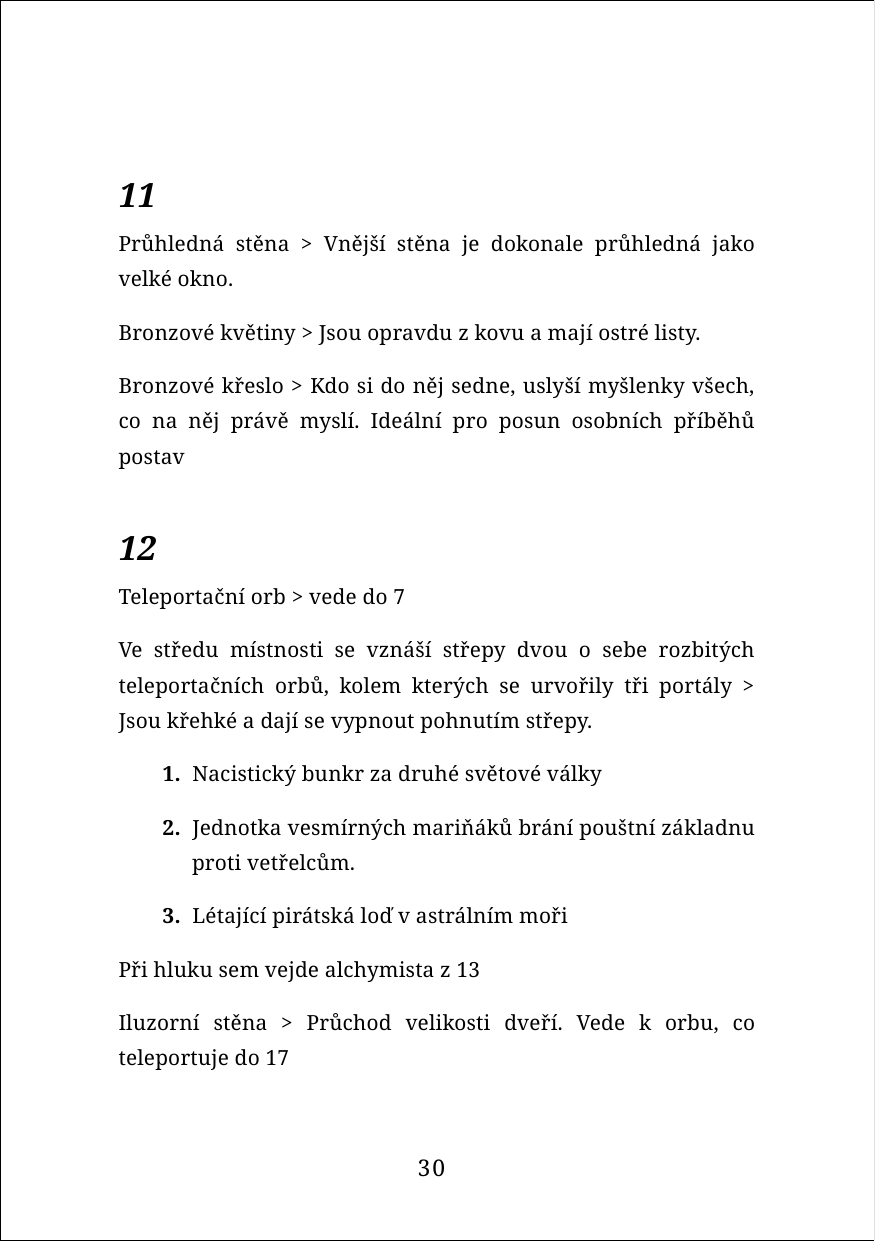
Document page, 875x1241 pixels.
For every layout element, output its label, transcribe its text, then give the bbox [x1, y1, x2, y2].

subtitle 11 [118, 172, 756, 217]
text Teleportační orb > vede do 7 [118, 582, 756, 610]
text Ve středu místnosti se vznáší střepy dvou o sebe rozbitých teleportačních orbů, kolem kterých se urvořily tři portály > Jsou křehké a dají se vypnout pohnutím střepy. [118, 635, 756, 735]
list Nacistický bunkr za druhé světové války [162, 759, 756, 788]
text Při hluku sem vejde alchymista z 13 [118, 955, 756, 983]
subtitle 12 [118, 525, 756, 570]
text Bronzové křeslo > Kdo si do něj sedne, uslyší myšlenky všech, co na něj právě myslí. Ideální pro posun osobních příběhů postav [118, 371, 756, 470]
list Létající pirátská loď v astrálním moři [162, 901, 756, 930]
text Iluzorní stěna > Průchod velikosti dveří. Vede k orbu, co teleportuje do 17 [118, 1008, 756, 1072]
text Bronzové květiny > Jsou opravdu z kovu a mají ostré listy. [118, 318, 756, 346]
text Průhledná stěna > Vnější stěna je dokonale průhledná jako velké okno. [118, 229, 756, 293]
list Jednotka vesmírných mariňáků brání pouštní základnu proti vetřelcům. [162, 813, 756, 877]
